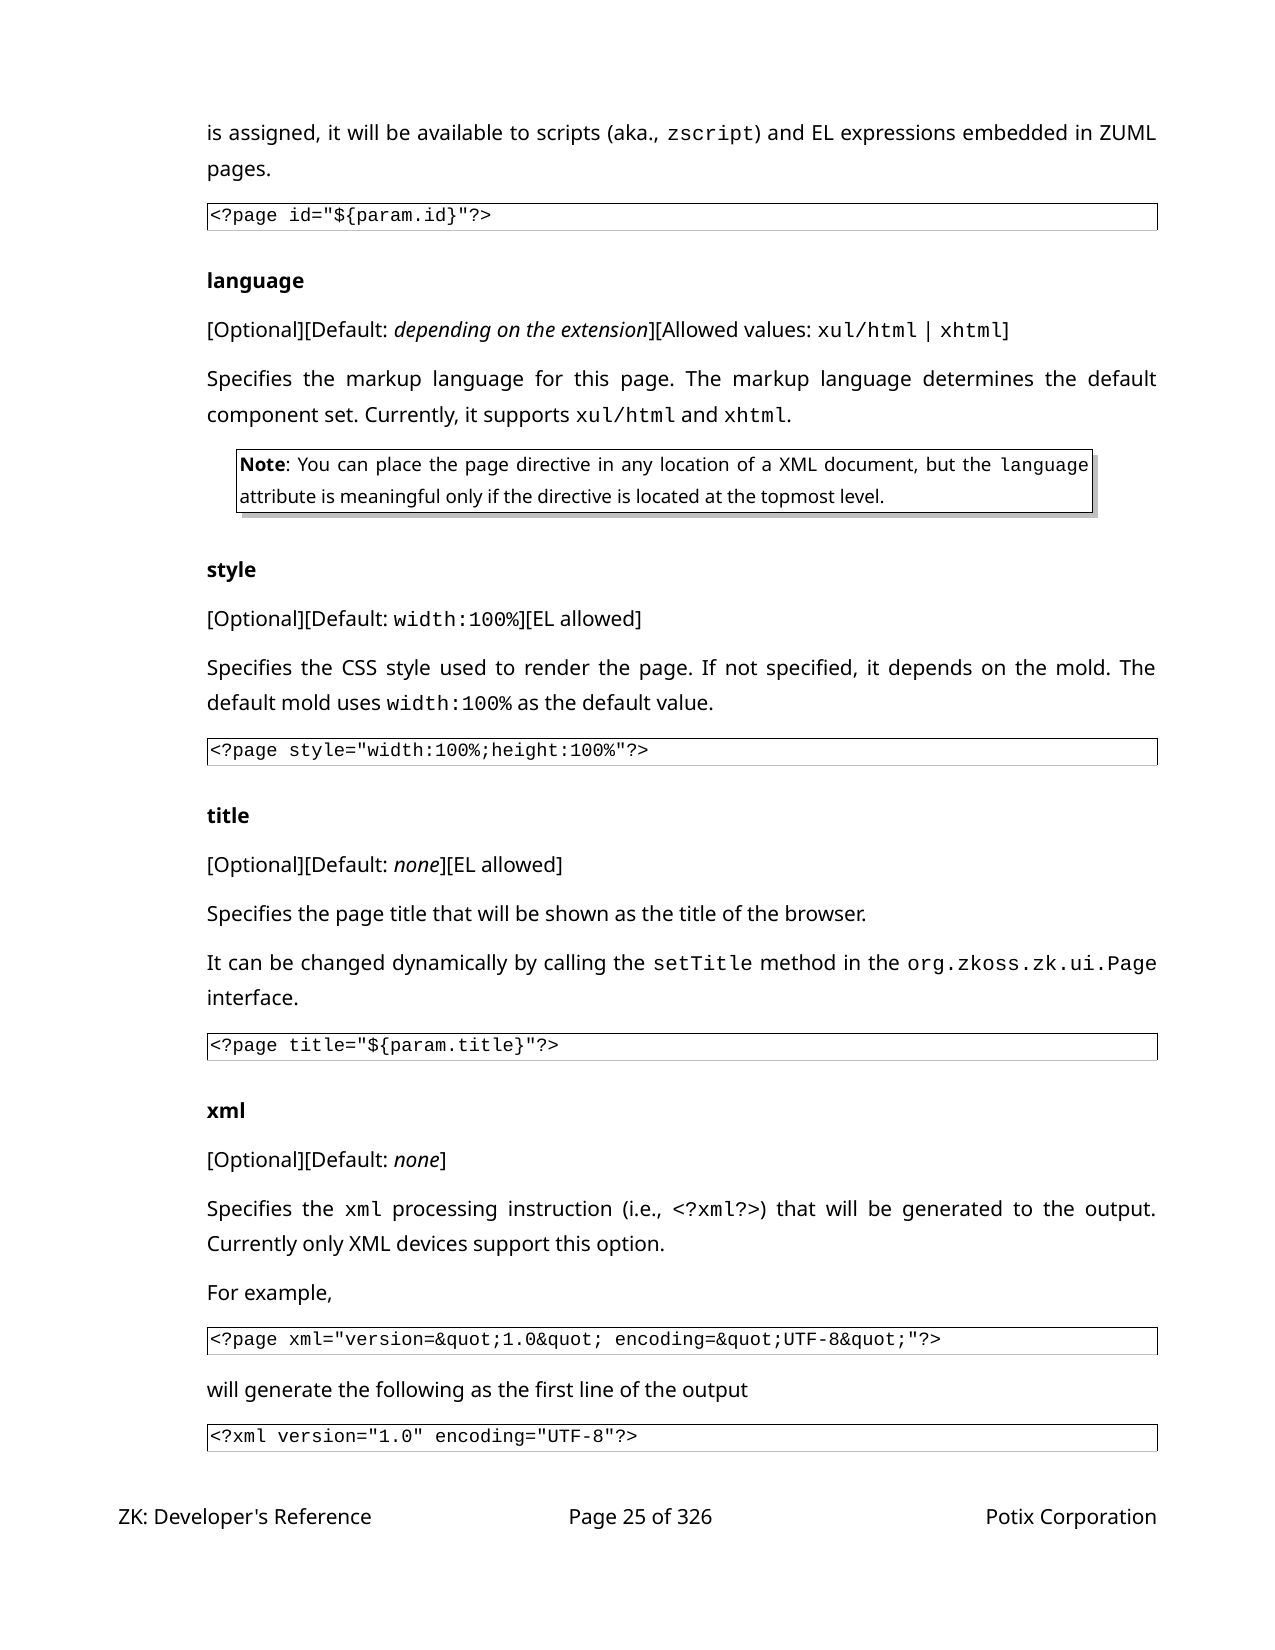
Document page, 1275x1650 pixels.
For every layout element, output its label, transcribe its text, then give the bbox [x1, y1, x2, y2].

text Specifies the CSS style used to render the page. If not specified, it depends on the mold. The default mold uses width:100% as the default value. [207, 653, 1157, 717]
text It can be changed dynamically by calling the setTitle method in the org.zkoss.zk.ui.Page interface. [207, 948, 1157, 1012]
subtitle xml [207, 1096, 1157, 1124]
text is assigned, it will be available to scripts (aka., zscript) and EL expressions embedded in ZUML pages. [207, 118, 1157, 182]
text <?page id="${param.id}"?> [208, 204, 1157, 230]
text [Optional][Default: width:100%][EL allowed] [207, 604, 1157, 632]
text Note: You can place the page directive in any location of a XML document, but the language attribute is meaningful only if the directive is located at the topmost level. [237, 450, 1092, 512]
subtitle style [207, 555, 1157, 583]
text <?page style="width:100%;height:100%"?> [208, 739, 1157, 765]
subtitle title [207, 801, 1157, 830]
text Specifies the markup language for this page. The markup language determines the default component set. Currently, it supports xul/html and xhtml. [207, 364, 1157, 428]
text Specifies the page title that will be shown as the title of the browser. [207, 899, 1157, 927]
text will generate the following as the first line of the output [207, 1375, 1157, 1403]
text [Optional][Default: none][EL allowed] [207, 850, 1157, 878]
text [Optional][Default: none] [207, 1145, 1157, 1173]
subtitle language [207, 266, 1157, 295]
text Specifies the xml processing instruction (i.e., <?xml?>) that will be generated to the output. Currently only XML devices support this option. [207, 1194, 1157, 1258]
text [Optional][Default: depending on the extension][Allowed values: xul/html | xhtml] [207, 315, 1157, 344]
text <?page xml="version=&quot;1.0&quot; encoding=&quot;UTF-8&quot;"?> [208, 1328, 1157, 1354]
text <?page title="${param.title}"?> [208, 1034, 1157, 1060]
text <?xml version="1.0" encoding="UTF-8"?> [208, 1425, 1157, 1451]
text For example, [207, 1278, 1157, 1307]
